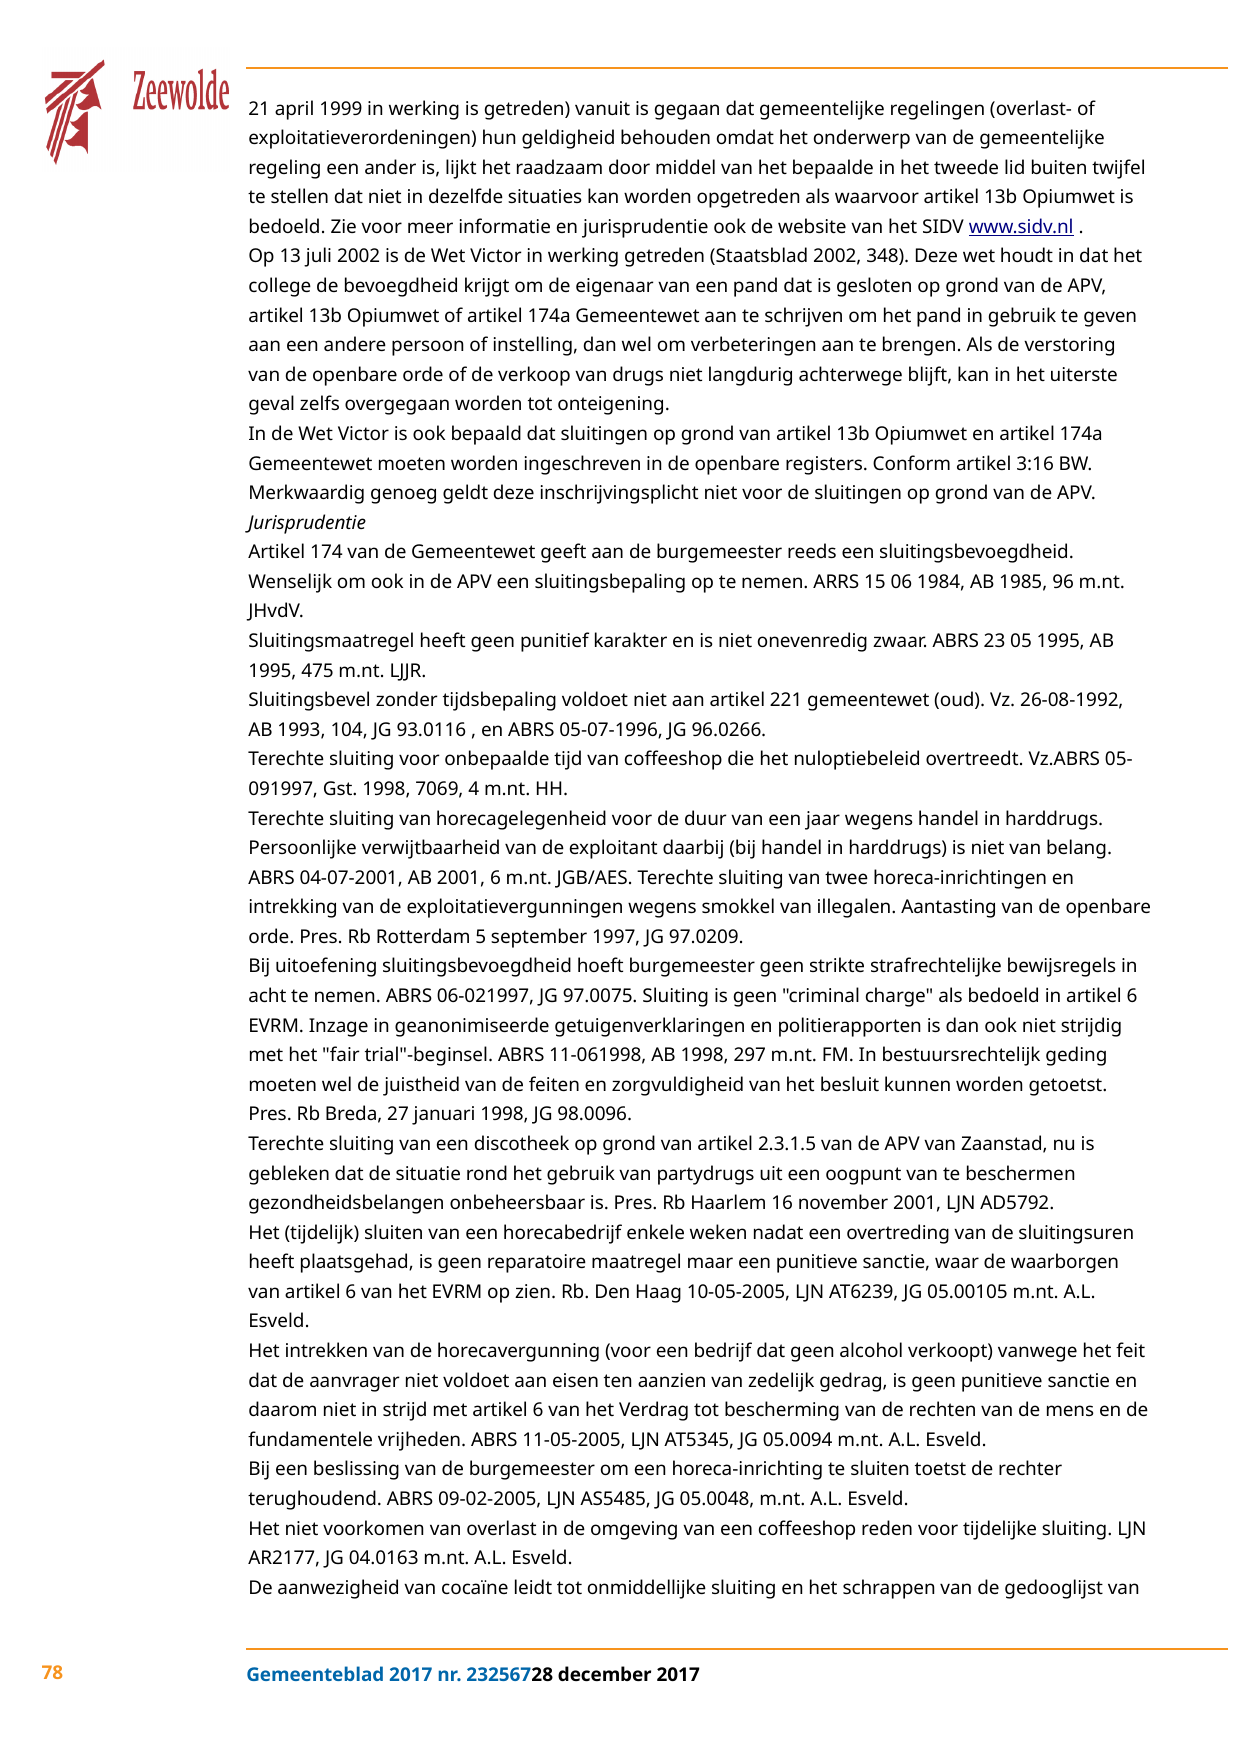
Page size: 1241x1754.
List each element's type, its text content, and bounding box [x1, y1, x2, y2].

text Terechte sluiting van een discotheek op grond van artikel 2.3.1.5 van de APV van Zaanstad, nu is gebleken dat de situatie rond het gebruik van partydrugs uit een oogpunt van te beschermen gezondheidsbelangen onbeheersbaar is. Pres. Rb Haarlem 16 november 2001, LJN AD5792. [248, 1130, 1152, 1215]
text Het (tijdelijk) sluiten van een horecabedrijf enkele weken nadat een overtreding van de sluitingsuren heeft plaatsgehad, is geen reparatoire maatregel maar een punitieve sanctie, waar de waarborgen van artikel 6 van het EVRM op zien. Rb. Den Haag 10-05-2005, LJN AT6239, JG 05.00105 m.nt. A.L. Esveld. [248, 1219, 1152, 1333]
picture [41, 47, 231, 172]
text In de Wet Victor is ook bepaald dat sluitingen op grond van artikel 13b Opiumwet en artikel 174a Gemeentewet moeten worden ingeschreven in de openbare registers. Conform artikel 3:16 BW. Merkwaardig genoeg geldt deze inschrijvingsplicht niet voor de sluitingen op grond van de APV. [248, 420, 1152, 505]
text Terechte sluiting voor onbepaalde tijd van coffeeshop die het nuloptiebeleid overtreedt. Vz.ABRS 05-091997, Gst. 1998, 7069, 4 m.nt. HH. [248, 746, 1152, 801]
text Het intrekken van de horecavergunning (voor een bedrijf dat geen alcohol verkoopt) vanwege het feit dat de aanvrager niet voldoet aan eisen ten aanzien van zedelijk gedrag, is geen punitieve sanctie en daarom niet in strijd met artikel 6 van het Verdrag tot bescherming van de rechten van de mens en de fundamentele vrijheden. ABRS 11-05-2005, LJN AT5345, JG 05.0094 m.nt. A.L. Esveld. [248, 1337, 1152, 1452]
text Bij uitoefening sluitingsbevoegdheid hoeft burgemeester geen strikte strafrechtelijke bewijsregels in acht te nemen. ABRS 06-021997, JG 97.0075. Sluiting is geen "criminal charge" als bedoeld in artikel 6 EVRM. Inzage in geanonimiseerde getuigenverklaringen en politierapporten is dan ook niet strijdig met het "fair trial"-beginsel. ABRS 11-061998, AB 1998, 297 m.nt. FM. In bestuursrechtelijk geding moeten wel de juistheid van de feiten en zorgvuldigheid van het besluit kunnen worden getoetst. Pres. Rb Breda, 27 januari 1998, JG 98.0096. [248, 953, 1152, 1126]
text Artikel 174 van de Gemeentewet geeft aan de burgemeester reeds een sluitingsbevoegdheid. Wenselijk om ook in de APV een sluitingsbepaling op te nemen. ARRS 15 06 1984, AB 1985, 96 m.nt. JHvdV. [248, 538, 1152, 623]
text 21 april 1999 in werking is getreden) vanuit is gegaan dat gemeentelijke regelingen (overlast- of exploitatieverordeningen) hun geldigheid behouden omdat het onderwerp van de gemeentelijke regeling een ander is, lijkt het raadzaam door middel van het bepaalde in het tweede lid buiten twijfel te stellen dat niet in dezelfde situaties kan worden opgetreden als waarvoor artikel 13b Opiumwet is bedoeld. Zie voor meer informatie en jurisprudentie ook de website van het SIDV www.sidv.nl . [248, 95, 1152, 239]
text Sluitingsmaatregel heeft geen punitief karakter en is niet onevenredig zwaar. ABRS 23 05 1995, AB 1995, 475 m.nt. LJJR. [248, 627, 1152, 683]
text Op 13 juli 2002 is de Wet Victor in werking getreden (Staatsblad 2002, 348). Deze wet houdt in dat het college de bevoegdheid krijgt om de eigenaar van een pand dat is gesloten op grond van de APV, artikel 13b Opiumwet of artikel 174a Gemeentewet aan te schrijven om het pand in gebruik te geven aan een andere persoon of instelling, dan wel om verbeteringen aan te brengen. Als de verstoring van de openbare orde of de verkoop van drugs niet langdurig achterwege blijft, kan in het uiterste geval zelfs overgegaan worden tot onteigening. [248, 243, 1152, 416]
text Jurisprudentie [248, 509, 1152, 535]
text Terechte sluiting van horecagelegenheid voor de duur van een jaar wegens handel in harddrugs. Persoonlijke verwijtbaarheid van de exploitant daarbij (bij handel in harddrugs) is niet van belang. ABRS 04-07-2001, AB 2001, 6 m.nt. JGB/AES. Terechte sluiting van twee horeca-inrichtingen en intrekking van de exploitatievergunningen wegens smokkel van illegalen. Aantasting van de openbare orde. Pres. Rb Rotterdam 5 september 1997, JG 97.0209. [248, 805, 1152, 949]
text Sluitingsbevel zonder tijdsbepaling voldoet niet aan artikel 221 gemeentewet (oud). Vz. 26-08-1992, AB 1993, 104, JG 93.0116 , en ABRS 05-07-1996, JG 96.0266. [248, 686, 1152, 742]
text Bij een beslissing van de burgemeester om een horeca-inrichting te sluiten toetst de rechter terughoudend. ABRS 09-02-2005, LJN AS5485, JG 05.0048, m.nt. A.L. Esveld. [248, 1456, 1152, 1511]
text De aanwezigheid van cocaïne leidt tot onmiddellijke sluiting en het schrappen van de gedooglijst van [248, 1574, 1152, 1600]
text Het niet voorkomen van overlast in de omgeving van een coffeeshop reden voor tijdelijke sluiting. LJN AR2177, JG 04.0163 m.nt. A.L. Esveld. [248, 1515, 1152, 1570]
